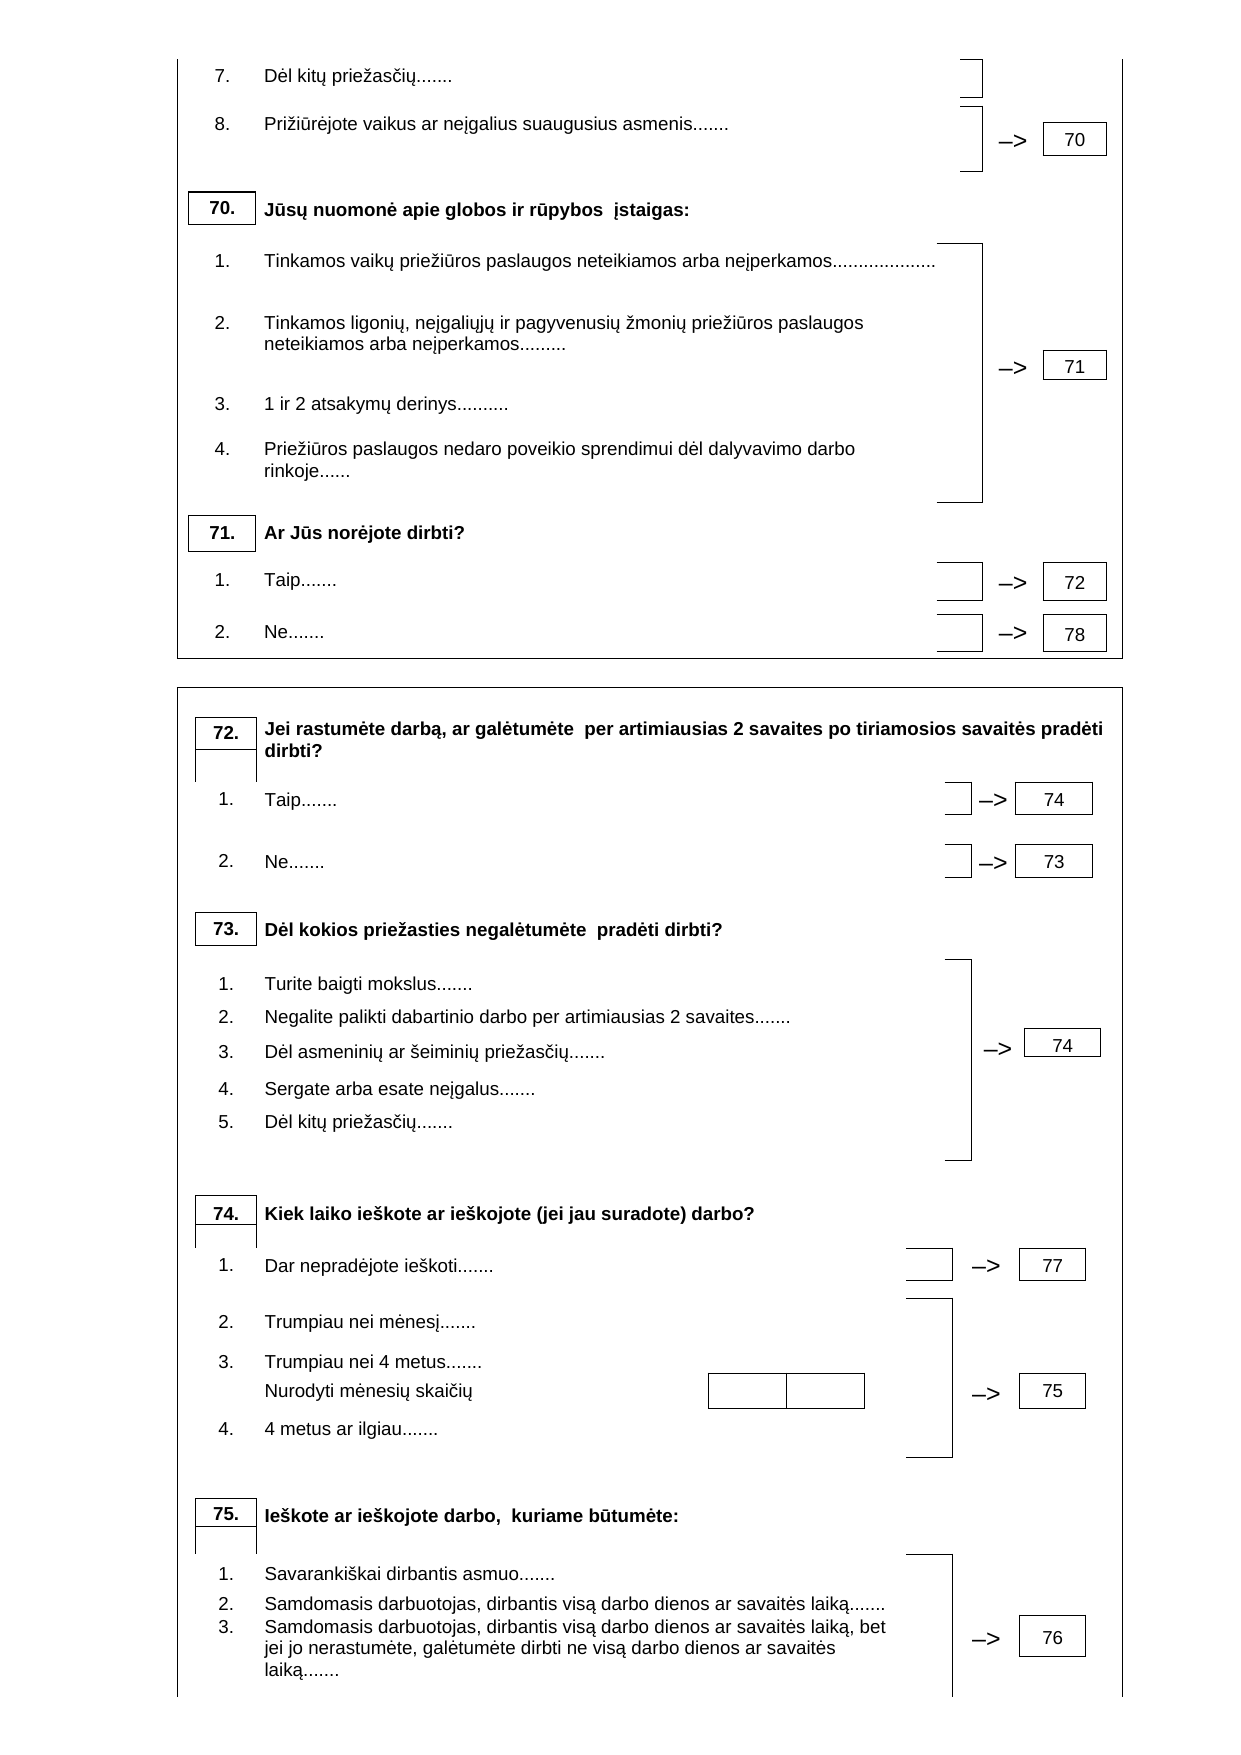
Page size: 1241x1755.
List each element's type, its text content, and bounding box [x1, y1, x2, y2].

table_cell Taip....... [256, 782, 944, 814]
table_cell 73 [1016, 845, 1092, 877]
table_cell [906, 1585, 952, 1614]
table_cell [189, 552, 256, 562]
table_cell 2. [196, 844, 256, 877]
table_cell Trumpiau nei 4 metus....... [256, 1339, 906, 1372]
table_cell 4. [196, 1408, 256, 1457]
table_cell [178, 782, 196, 814]
table_cell 75. [196, 1499, 256, 1526]
table_cell Taip....... [256, 562, 937, 600]
table_cell [1086, 1615, 1122, 1656]
table_cell [196, 946, 256, 959]
table_cell [953, 1408, 1020, 1457]
table_cell [256, 1280, 906, 1297]
table_cell [178, 1028, 196, 1065]
table_cell [945, 815, 971, 844]
table_cell [906, 1299, 952, 1339]
table_cell 74 [1016, 783, 1092, 814]
table_cell [1106, 191, 1122, 243]
table_cell [1043, 502, 1106, 515]
table_cell [945, 878, 971, 912]
table_cell [945, 1028, 971, 1065]
table_cell [960, 98, 983, 106]
table_cell [945, 1161, 971, 1195]
table_cell 1. [189, 562, 256, 600]
table_cell [1020, 1554, 1085, 1584]
table_cell [1015, 815, 1092, 844]
table_cell [937, 515, 983, 551]
table_cell 78 [1044, 615, 1106, 651]
table_cell [1085, 1408, 1122, 1457]
table_cell [983, 171, 1043, 191]
table_cell [178, 1373, 196, 1408]
table_cell [1020, 1457, 1085, 1498]
table_cell [196, 750, 256, 782]
table_cell [178, 1554, 196, 1584]
table_cell [1043, 171, 1106, 191]
table_cell [945, 845, 971, 877]
table_cell –> [953, 1373, 1019, 1408]
table_cell Nurodyti mėnesių skaičių [256, 1373, 708, 1408]
table_cell [178, 1585, 196, 1614]
table_cell [1043, 380, 1106, 438]
table_cell 2. [196, 1298, 256, 1339]
table_cell 3. [196, 1615, 256, 1697]
table_cell Prižiūrėjote vaikus ar neįgalius suaugusius asmenis....... [256, 106, 960, 171]
table_cell Tinkamos ligonių, neįgaliųjų ir pagyvenusių žmonių priežiūros paslaugos neteikiamos arba neįperkamos......... [256, 300, 937, 379]
table_cell [1020, 1585, 1085, 1614]
table_cell [178, 562, 188, 600]
table_cell [906, 1281, 952, 1297]
table_cell [937, 601, 983, 614]
table_cell [178, 1280, 196, 1297]
table_cell 7. [189, 59, 256, 97]
table_cell 1. [189, 243, 256, 300]
table_cell [1043, 551, 1106, 562]
table_cell 70 [1044, 123, 1106, 154]
table_cell [256, 600, 937, 614]
table_cell –> [983, 350, 1043, 379]
table_cell 73. [196, 913, 256, 944]
table_cell [1020, 1498, 1085, 1553]
table_cell 1. [196, 782, 256, 814]
table_cell [1106, 97, 1122, 106]
table_cell [1106, 600, 1122, 614]
table_cell [178, 1160, 196, 1195]
table_cell [953, 1554, 1020, 1584]
table_cell [189, 225, 256, 243]
table_cell [196, 1457, 256, 1498]
table_cell [1043, 300, 1106, 350]
table_cell –> [953, 1248, 1019, 1280]
table_cell [189, 600, 256, 614]
table_cell [1100, 1065, 1122, 1099]
table_cell [983, 600, 1043, 614]
table_cell [1093, 844, 1122, 877]
table_cell [906, 1555, 952, 1584]
table_cell 71 [1044, 351, 1106, 379]
table_cell 2. [189, 614, 256, 651]
table_cell [937, 563, 982, 600]
table_cell [1100, 959, 1122, 994]
table_cell 2. [196, 994, 256, 1027]
table_cell Ne....... [256, 844, 944, 877]
table_cell –> [972, 782, 1015, 814]
table_cell [960, 172, 983, 191]
table_cell [983, 106, 1043, 122]
table_cell Priežiūros paslaugos nedaro poveikio sprendimui dėl dalyvavimo darbo rinkoje...... [256, 438, 937, 502]
table_cell [1024, 1065, 1100, 1099]
table_cell [983, 502, 1043, 515]
table_cell [972, 1065, 1024, 1099]
table_cell [178, 717, 195, 782]
table_cell Tinkamos vaikų priežiūros paslaugos neteikiamos arba neįperkamos.................... [256, 243, 937, 300]
table_cell [1085, 1457, 1122, 1498]
table_cell 1 ir 2 atsakymų derinys.......... [256, 379, 937, 438]
table_cell [1106, 171, 1122, 191]
table_cell Ieškote ar ieškojote darbo, kuriame būtumėte: [257, 1498, 906, 1553]
table_cell [1106, 106, 1122, 171]
table_cell [937, 615, 982, 651]
table_cell [983, 97, 1043, 106]
table_cell [196, 1225, 256, 1248]
table_cell 77 [1020, 1249, 1085, 1280]
table_cell Samdomasis darbuotojas, dirbantis visą darbo dienos ar savaitės laiką, bet jei jo nerastumėte, galėtumėte dirbti ne visą darbo dienos ar savaitės laiką....... [256, 1615, 906, 1697]
table_cell Negalite palikti dabartinio darbo per artimiausias 2 savaites....... [256, 994, 944, 1027]
table_cell [983, 243, 1043, 300]
table_cell [972, 959, 1024, 994]
table_cell [945, 994, 971, 1027]
table_cell [1043, 106, 1106, 122]
table_cell [1100, 1160, 1122, 1195]
table_cell Dėl kitų priežasčių....... [256, 1099, 944, 1160]
table_cell [1043, 601, 1106, 614]
table_cell [906, 1408, 952, 1457]
table_cell [256, 1457, 906, 1498]
table_cell [1106, 59, 1122, 97]
table_cell [178, 243, 188, 300]
table_cell [906, 1458, 952, 1498]
table_cell 74 [1025, 1029, 1100, 1056]
table_cell [971, 877, 1015, 912]
table_cell [178, 1195, 195, 1248]
table_cell [1086, 1373, 1122, 1408]
table_cell [1106, 551, 1122, 562]
table_cell 72. [196, 718, 256, 749]
table_cell [1106, 379, 1122, 438]
table_cell Dėl kokios priežasties negalėtumėte pradėti dirbti? [256, 912, 1092, 959]
table_cell –> [983, 562, 1043, 600]
table_cell 4 metus ar ilgiau....... [256, 1408, 906, 1457]
table_cell 3. [189, 379, 256, 438]
table_cell 1. [196, 1248, 256, 1280]
table_cell [1107, 562, 1122, 600]
table_cell [1107, 614, 1122, 651]
table_cell [937, 551, 983, 562]
table_cell [1085, 1498, 1122, 1553]
table_cell [787, 1374, 864, 1408]
table_cell [178, 551, 188, 562]
table_cell Dėl kitų priežasčių....... [256, 59, 960, 97]
table_cell [256, 171, 960, 191]
table_cell [945, 1065, 971, 1099]
table_cell [945, 1099, 971, 1160]
table_header [178, 688, 1122, 717]
table_cell [906, 1498, 952, 1553]
table_cell –> [972, 1028, 1024, 1065]
table_cell [1106, 243, 1122, 300]
table_cell [1043, 97, 1106, 106]
table_cell 3. [196, 1339, 256, 1372]
table_cell Turite baigti mokslus....... [256, 959, 944, 994]
table_cell [178, 1298, 196, 1339]
table_cell [1024, 1099, 1100, 1160]
table_cell [178, 1065, 196, 1099]
table_cell [983, 155, 1043, 171]
table_cell [178, 1408, 196, 1457]
table_cell 74. [196, 1196, 256, 1224]
table_cell 3. [196, 1028, 256, 1065]
table_cell [1043, 515, 1106, 551]
table_cell Savarankiškai dirbantis asmuo....... [256, 1554, 906, 1584]
table_cell [178, 171, 188, 191]
table_cell [945, 783, 971, 814]
table_cell [178, 912, 196, 959]
table_cell [972, 1099, 1024, 1160]
table_cell [865, 1373, 906, 1408]
table_cell [1106, 438, 1122, 502]
table_cell [937, 300, 982, 379]
table_cell [178, 106, 188, 171]
table_cell [1085, 1339, 1122, 1372]
table_cell [1100, 1099, 1122, 1160]
table_cell –> [972, 844, 1015, 877]
table_cell [1020, 1281, 1085, 1297]
table_cell [1043, 156, 1106, 171]
table_cell [952, 1498, 1020, 1553]
table_cell [196, 1373, 256, 1408]
table_cell [1024, 959, 1100, 994]
table_cell [937, 503, 983, 515]
table_cell Jūsų nuomonė apie globos ir rūpybos įstaigas: [256, 191, 1106, 243]
table_cell [1043, 59, 1106, 97]
table_cell [972, 994, 1024, 1027]
table_cell [178, 877, 196, 912]
table_cell Sergate arba esate neįgalus....... [256, 1065, 944, 1099]
table_cell [1020, 1657, 1085, 1697]
table_cell [953, 1298, 1020, 1339]
table_cell [178, 515, 188, 551]
table_cell [906, 1373, 952, 1408]
table_cell [178, 959, 196, 994]
table_cell 70. [189, 193, 255, 223]
table_cell [971, 1160, 1024, 1195]
table_cell [937, 244, 982, 300]
table_cell –> [953, 1615, 1020, 1697]
table_cell [256, 1160, 944, 1195]
table_cell [952, 1280, 1020, 1297]
table_cell [953, 1585, 1020, 1614]
table_cell [178, 1498, 195, 1553]
table_cell [196, 877, 256, 912]
table_cell [945, 960, 971, 994]
table_cell [983, 515, 1043, 551]
table_cell [709, 1374, 786, 1408]
table_cell 2. [196, 1585, 256, 1614]
table_cell 5. [196, 1099, 256, 1160]
table_cell [1085, 1280, 1122, 1297]
table_cell [952, 1457, 1020, 1498]
table_cell [906, 1249, 952, 1280]
table_cell [189, 171, 256, 191]
table_cell [983, 300, 1043, 350]
table_cell Dar nepradėjote ieškoti....... [256, 1248, 906, 1280]
table_cell [1106, 515, 1122, 551]
table_cell [1100, 994, 1122, 1027]
table_cell [1086, 1248, 1122, 1280]
table_cell 72 [1044, 563, 1106, 600]
table_cell [196, 814, 256, 844]
table_cell Jei rastumėte darbą, ar galėtumėte per artimiausias 2 savaites po tiriamosios savaitės pradėti dirbti? [257, 717, 1122, 782]
table_cell [1093, 877, 1122, 912]
table_cell [1100, 1028, 1122, 1065]
table_cell [178, 1457, 196, 1498]
table_cell [1106, 502, 1122, 515]
table_cell [178, 844, 196, 877]
table_cell [1043, 438, 1106, 502]
table_cell [983, 59, 1043, 97]
table_cell 8. [189, 106, 256, 171]
table_cell [196, 1160, 256, 1195]
table_cell [196, 1280, 256, 1297]
table_cell [189, 502, 256, 515]
table_cell [178, 1615, 196, 1697]
table_cell [178, 1248, 196, 1280]
table_cell [1085, 1656, 1122, 1697]
table_cell [256, 502, 937, 515]
table_cell [1020, 1298, 1085, 1339]
table_cell [178, 994, 196, 1027]
table_cell [906, 1615, 952, 1697]
table_cell [178, 502, 188, 515]
table_cell [937, 438, 982, 502]
table_cell [906, 1339, 952, 1372]
table_cell 76 [1020, 1616, 1085, 1656]
table_cell Kiek laiko ieškote ar ieškojote (jei jau suradote) darbo? [257, 1195, 1122, 1248]
table_cell [256, 814, 944, 844]
table_cell [1106, 300, 1122, 379]
table_cell [1093, 782, 1122, 814]
table_cell [178, 600, 188, 614]
table_cell 2. [189, 300, 256, 379]
table_cell [256, 877, 944, 912]
table_cell [178, 97, 188, 106]
table_cell [1024, 994, 1100, 1027]
table_cell [983, 379, 1043, 438]
table_cell [256, 97, 960, 106]
table_cell Ar Jūs norėjote dirbti? [256, 515, 937, 551]
table_cell [983, 438, 1043, 502]
table_cell 4. [196, 1065, 256, 1099]
table_cell 75 [1020, 1374, 1085, 1408]
table_cell [189, 97, 256, 106]
table_cell Samdomasis darbuotojas, dirbantis visą darbo dienos ar savaitės laiką....... [256, 1585, 906, 1614]
table_cell [196, 1527, 256, 1553]
table_cell [178, 438, 188, 502]
table_cell [178, 651, 1122, 658]
table_cell [971, 814, 1015, 844]
table_cell 71. [189, 516, 255, 551]
table_cell Dėl asmeninių ar šeiminių priežasčių....... [256, 1028, 944, 1065]
table_cell [983, 551, 1043, 562]
table_cell [1085, 1298, 1122, 1339]
table_cell [178, 1099, 196, 1160]
table_cell [178, 191, 188, 243]
table_cell [953, 1339, 1020, 1372]
table_cell [1043, 243, 1106, 300]
table_cell –> [983, 614, 1043, 651]
table_cell [937, 379, 982, 438]
table_cell [178, 59, 188, 97]
table_cell [178, 1339, 196, 1372]
table_cell [1085, 1554, 1122, 1584]
table_cell [178, 379, 188, 438]
table_cell [256, 551, 937, 562]
table_cell [1020, 1339, 1085, 1372]
table_cell [178, 814, 196, 844]
table_cell [1024, 1057, 1100, 1065]
table_cell [1020, 1409, 1085, 1457]
table_cell Trumpiau nei mėnesį....... [256, 1298, 906, 1339]
table_cell [1093, 912, 1122, 959]
table_cell [1085, 1585, 1122, 1614]
table_cell [178, 300, 188, 379]
table_cell [1024, 1160, 1100, 1195]
table_cell 4. [189, 438, 256, 502]
table_cell [178, 614, 188, 651]
table_cell [960, 60, 982, 97]
table_cell Ne....... [256, 614, 937, 651]
table_cell [960, 107, 982, 171]
table_cell 1. [196, 1554, 256, 1584]
table_cell 1. [196, 959, 256, 994]
table_cell –> [983, 122, 1043, 154]
table_cell [1093, 814, 1122, 844]
table_cell [1015, 878, 1092, 912]
